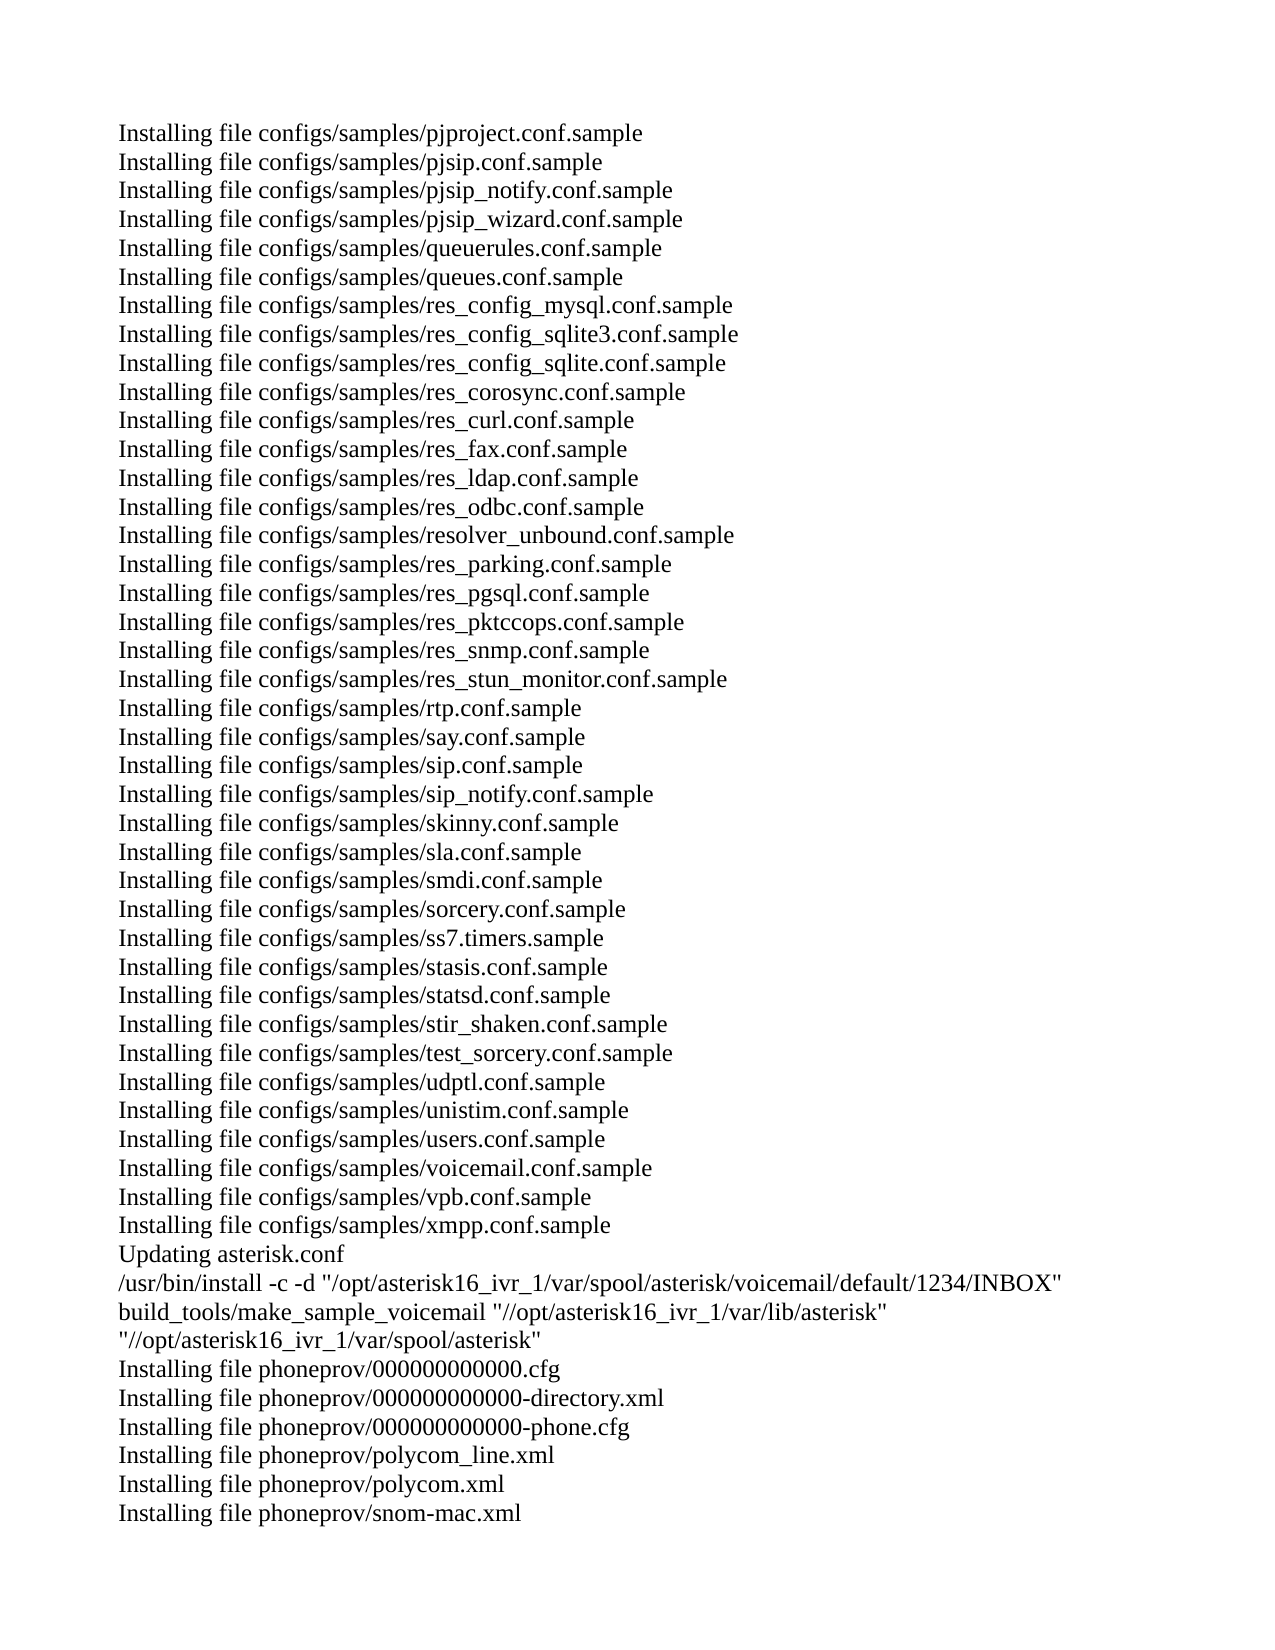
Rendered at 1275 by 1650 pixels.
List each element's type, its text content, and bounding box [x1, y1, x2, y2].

text Installing file configs/samples/stasis.conf.sample [118, 952, 1157, 981]
text Installing file configs/samples/res_snmp.conf.sample [118, 636, 1157, 664]
text Installing file configs/samples/test_sorcery.conf.sample [118, 1038, 1157, 1067]
text Installing file configs/samples/res_fax.conf.sample [118, 434, 1157, 463]
text Installing file configs/samples/res_curl.conf.sample [118, 406, 1157, 434]
text Installing file configs/samples/res_corosync.conf.sample [118, 377, 1157, 406]
text Installing file configs/samples/xmpp.conf.sample [118, 1211, 1157, 1239]
text Installing file configs/samples/pjsip_wizard.conf.sample [118, 204, 1157, 233]
text Installing file phoneprov/000000000000-phone.cfg [118, 1412, 1157, 1441]
text Installing file configs/samples/queuerules.conf.sample [118, 233, 1157, 262]
text Installing file configs/samples/users.conf.sample [118, 1124, 1157, 1153]
text Installing file configs/samples/queues.conf.sample [118, 262, 1157, 291]
text Installing file configs/samples/skinny.conf.sample [118, 808, 1157, 837]
text Installing file phoneprov/000000000000.cfg [118, 1354, 1157, 1383]
text Installing file configs/samples/udptl.conf.sample [118, 1067, 1157, 1096]
text Installing file configs/samples/res_pktccops.conf.sample [118, 607, 1157, 636]
text Installing file configs/samples/res_config_mysql.conf.sample [118, 291, 1157, 319]
text Updating asterisk.conf [118, 1239, 1157, 1268]
text Installing file configs/samples/rtp.conf.sample [118, 693, 1157, 722]
text Installing file configs/samples/pjsip_notify.conf.sample [118, 176, 1157, 204]
text Installing file configs/samples/res_config_sqlite.conf.sample [118, 348, 1157, 377]
text Installing file configs/samples/res_config_sqlite3.conf.sample [118, 319, 1157, 348]
text Installing file configs/samples/res_stun_monitor.conf.sample [118, 664, 1157, 693]
text Installing file configs/samples/smdi.conf.sample [118, 866, 1157, 894]
text build_tools/make_sample_voicemail "//opt/asterisk16_ivr_1/var/lib/asterisk" "//opt/asterisk16_ivr_1/var/spool/asterisk" [118, 1297, 1157, 1354]
text /usr/bin/install -c -d "/opt/asterisk16_ivr_1/var/spool/asterisk/voicemail/default/1234/INBOX" [118, 1268, 1157, 1297]
text Installing file configs/samples/res_parking.conf.sample [118, 549, 1157, 578]
text Installing file configs/samples/pjproject.conf.sample [118, 118, 1157, 147]
text Installing file phoneprov/polycom.xml [118, 1469, 1157, 1498]
text Installing file phoneprov/polycom_line.xml [118, 1441, 1157, 1469]
text Installing file phoneprov/snom-mac.xml [118, 1498, 1157, 1527]
text Installing file configs/samples/vpb.conf.sample [118, 1182, 1157, 1211]
text Installing file configs/samples/res_pgsql.conf.sample [118, 578, 1157, 607]
text Installing file configs/samples/sla.conf.sample [118, 837, 1157, 866]
text Installing file configs/samples/pjsip.conf.sample [118, 147, 1157, 176]
text Installing file configs/samples/unistim.conf.sample [118, 1096, 1157, 1124]
text Installing file configs/samples/res_ldap.conf.sample [118, 463, 1157, 492]
text Installing file configs/samples/statsd.conf.sample [118, 981, 1157, 1009]
text Installing file configs/samples/sip.conf.sample [118, 751, 1157, 779]
text Installing file configs/samples/voicemail.conf.sample [118, 1153, 1157, 1182]
text Installing file phoneprov/000000000000-directory.xml [118, 1383, 1157, 1412]
text Installing file configs/samples/say.conf.sample [118, 722, 1157, 751]
text Installing file configs/samples/sorcery.conf.sample [118, 894, 1157, 923]
text Installing file configs/samples/res_odbc.conf.sample [118, 492, 1157, 521]
text Installing file configs/samples/sip_notify.conf.sample [118, 779, 1157, 808]
text Installing file configs/samples/ss7.timers.sample [118, 923, 1157, 952]
text Installing file configs/samples/stir_shaken.conf.sample [118, 1009, 1157, 1038]
text Installing file configs/samples/resolver_unbound.conf.sample [118, 521, 1157, 549]
